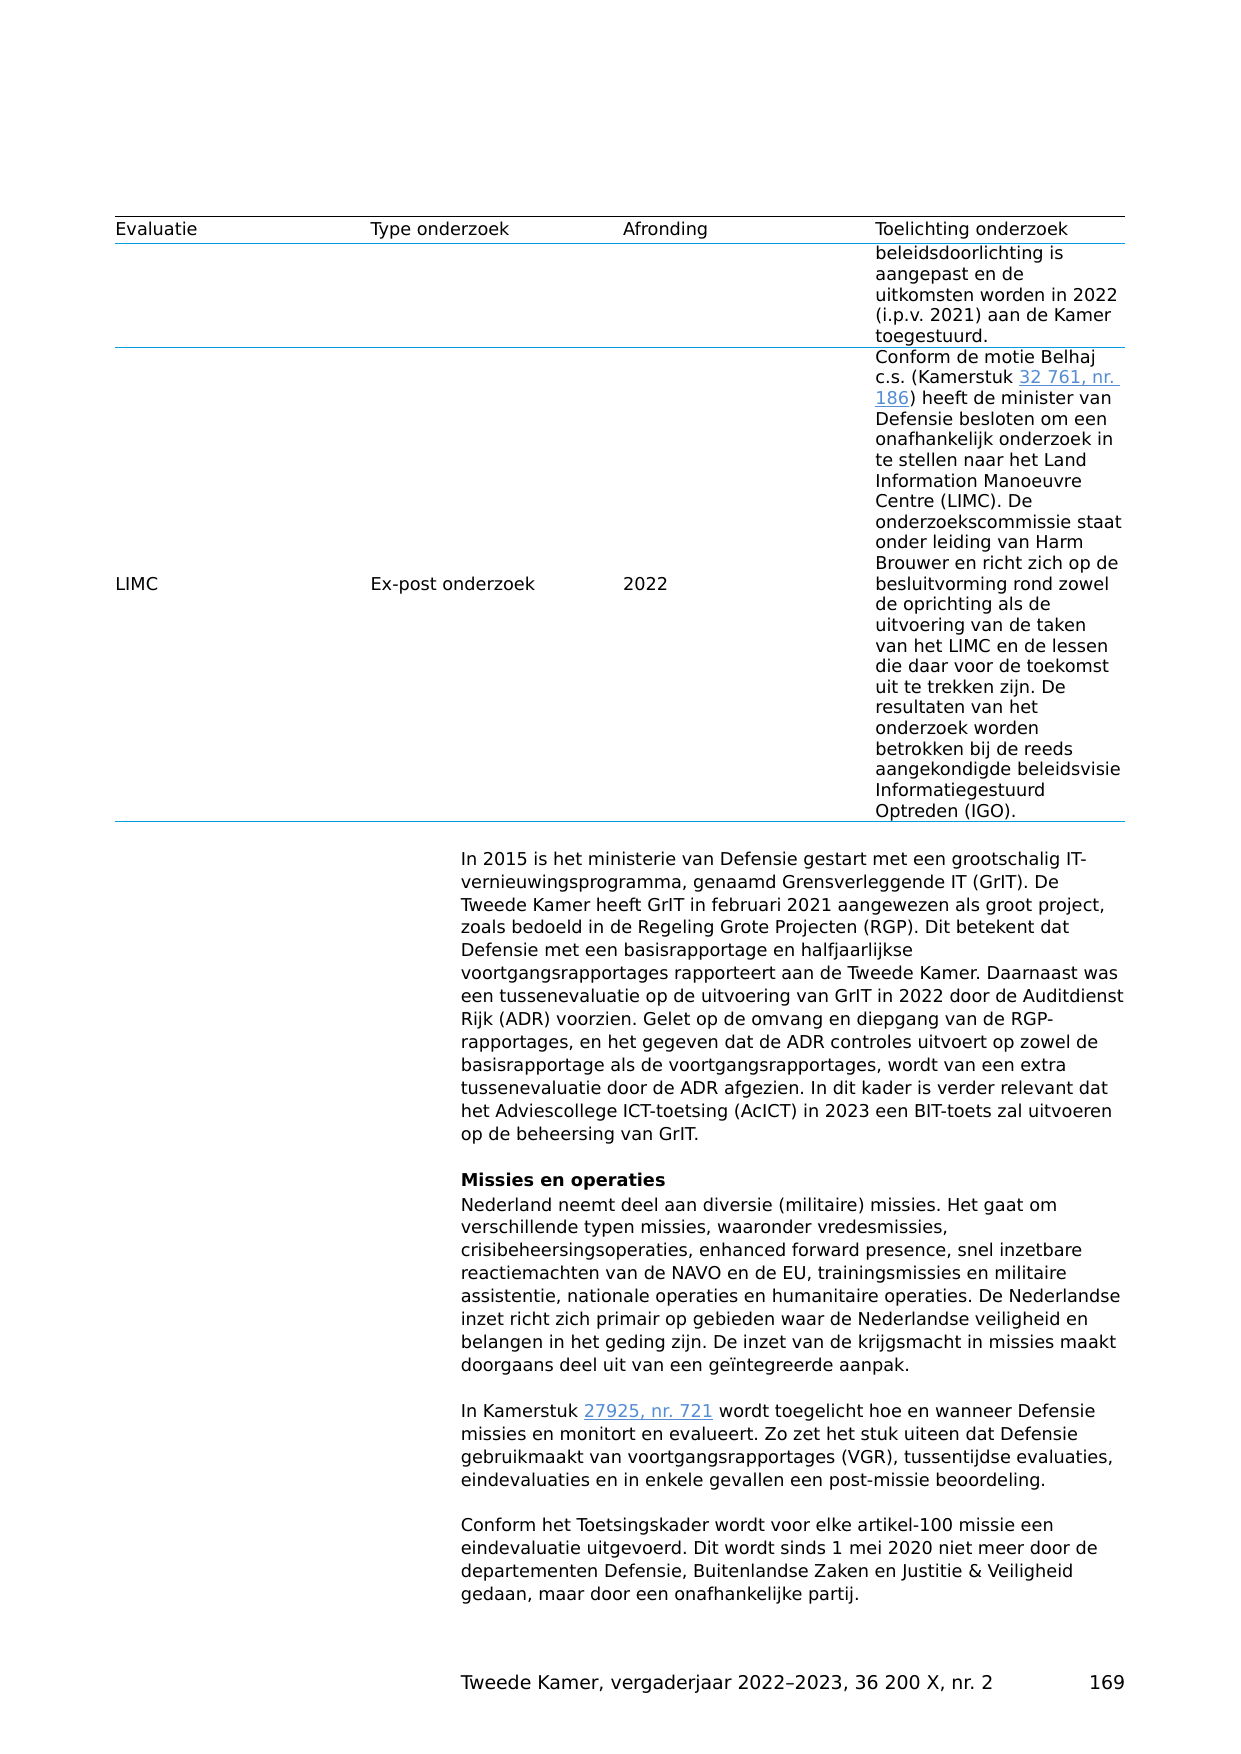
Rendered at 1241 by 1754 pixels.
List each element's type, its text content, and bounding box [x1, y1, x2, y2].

table_cell LIMC [115, 348, 367, 821]
text Missies en operaties [461, 1168, 1125, 1191]
table_cell [620, 244, 872, 346]
text In Kamerstuk 27925, nr. 721 wordt toegelicht hoe en wanneer Defensie missies en monitort en evalueert. Zo zet het stuk uiteen dat Defensie gebruikmaakt van voortgangsrapportages (VGR), tussentijdse evaluaties, eindevaluaties en in enkele gevallen een post-missie beoordeling. [461, 1399, 1125, 1491]
table_cell [115, 244, 367, 346]
table_cell Ex-post onderzoek [368, 348, 620, 821]
table_cell 2022 [620, 348, 872, 821]
text Conform het Toetsingskader wordt voor elke artikel-100 missie een eindevaluatie uitgevoerd. Dit wordt sinds 1 mei 2020 niet meer door de departementen Defensie, Buitenlandse Zaken en Justitie & Veiligheid gedaan, maar door een onafhankelijke partij. [461, 1513, 1125, 1605]
table_cell [368, 244, 620, 346]
table_header Tabel 60 Thema 6. Informatiegestuurd werken en optreden [115, 191, 1125, 216]
table_cell Type onderzoek [368, 217, 620, 243]
table_cell Toelichting onderzoek [872, 217, 1125, 243]
table_cell Afronding [620, 217, 872, 243]
text In 2015 is het ministerie van Defensie gestart met een grootschalig IT-vernieuwingsprogramma, genaamd Grensverleggende IT (GrIT). De Tweede Kamer heeft GrIT in februari 2021 aangewezen als groot project, zoals bedoeld in de Regeling Grote Projecten (RGP). Dit betekent dat Defensie met een basisrapportage en halfjaarlijkse voortgangsrapportages rapporteert aan de Tweede Kamer. Daarnaast was een tussenevaluatie op de uitvoering van GrIT in 2022 door de Auditdienst Rijk (ADR) voorzien. Gelet op de omvang en diepgang van de RGP-rapportages, en het gegeven dat de ADR controles uitvoert op zowel de basisrapportage als de voortgangsrapportages, wordt van een extra tussenevaluatie door de ADR afgezien. In dit kader is verder relevant dat het Adviescollege ICT-toetsing (AcICT) in 2023 een BIT-toets zal uitvoeren op de beheersing van GrIT. [461, 847, 1125, 1145]
table_cell beleidsdoorlichting is aangepast en de uitkomsten worden in 2022 (i.p.v. 2021) aan de Kamer toegestuurd. [872, 244, 1125, 346]
text Nederland neemt deel aan diversie (militaire) missies. Het gaat om verschillende typen missies, waaronder vredesmissies, crisibeheersingsoperaties, enhanced forward presence, snel inzetbare reactiemachten van de NAVO en de EU, trainingsmissies en militaire assistentie, nationale operaties en humanitaire operaties. De Nederlandse inzet richt zich primair op gebieden waar de Nederlandse veiligheid en belangen in het geding zijn. De inzet van de krijgsmacht in missies maakt doorgaans deel uit van een geïntegreerde aanpak. [461, 1193, 1125, 1376]
table_cell Conform de motie Belhaj c.s. (Kamerstuk 32 761, nr. 186) heeft de minister van Defensie besloten om een onafhankelijk onderzoek in te stellen naar het Land Information Manoeuvre Centre (LIMC). De onderzoekscommissie staat onder leiding van Harm Brouwer en richt zich op de besluitvorming rond zowel de oprichting als de uitvoering van de taken van het LIMC en de lessen die daar voor de toekomst uit te trekken zijn. De resultaten van het onderzoek worden betrokken bij de reeds aangekondigde beleidsvisie Informatiegestuurd Optreden (IGO). [872, 348, 1125, 821]
table_cell Evaluatie [115, 217, 367, 243]
